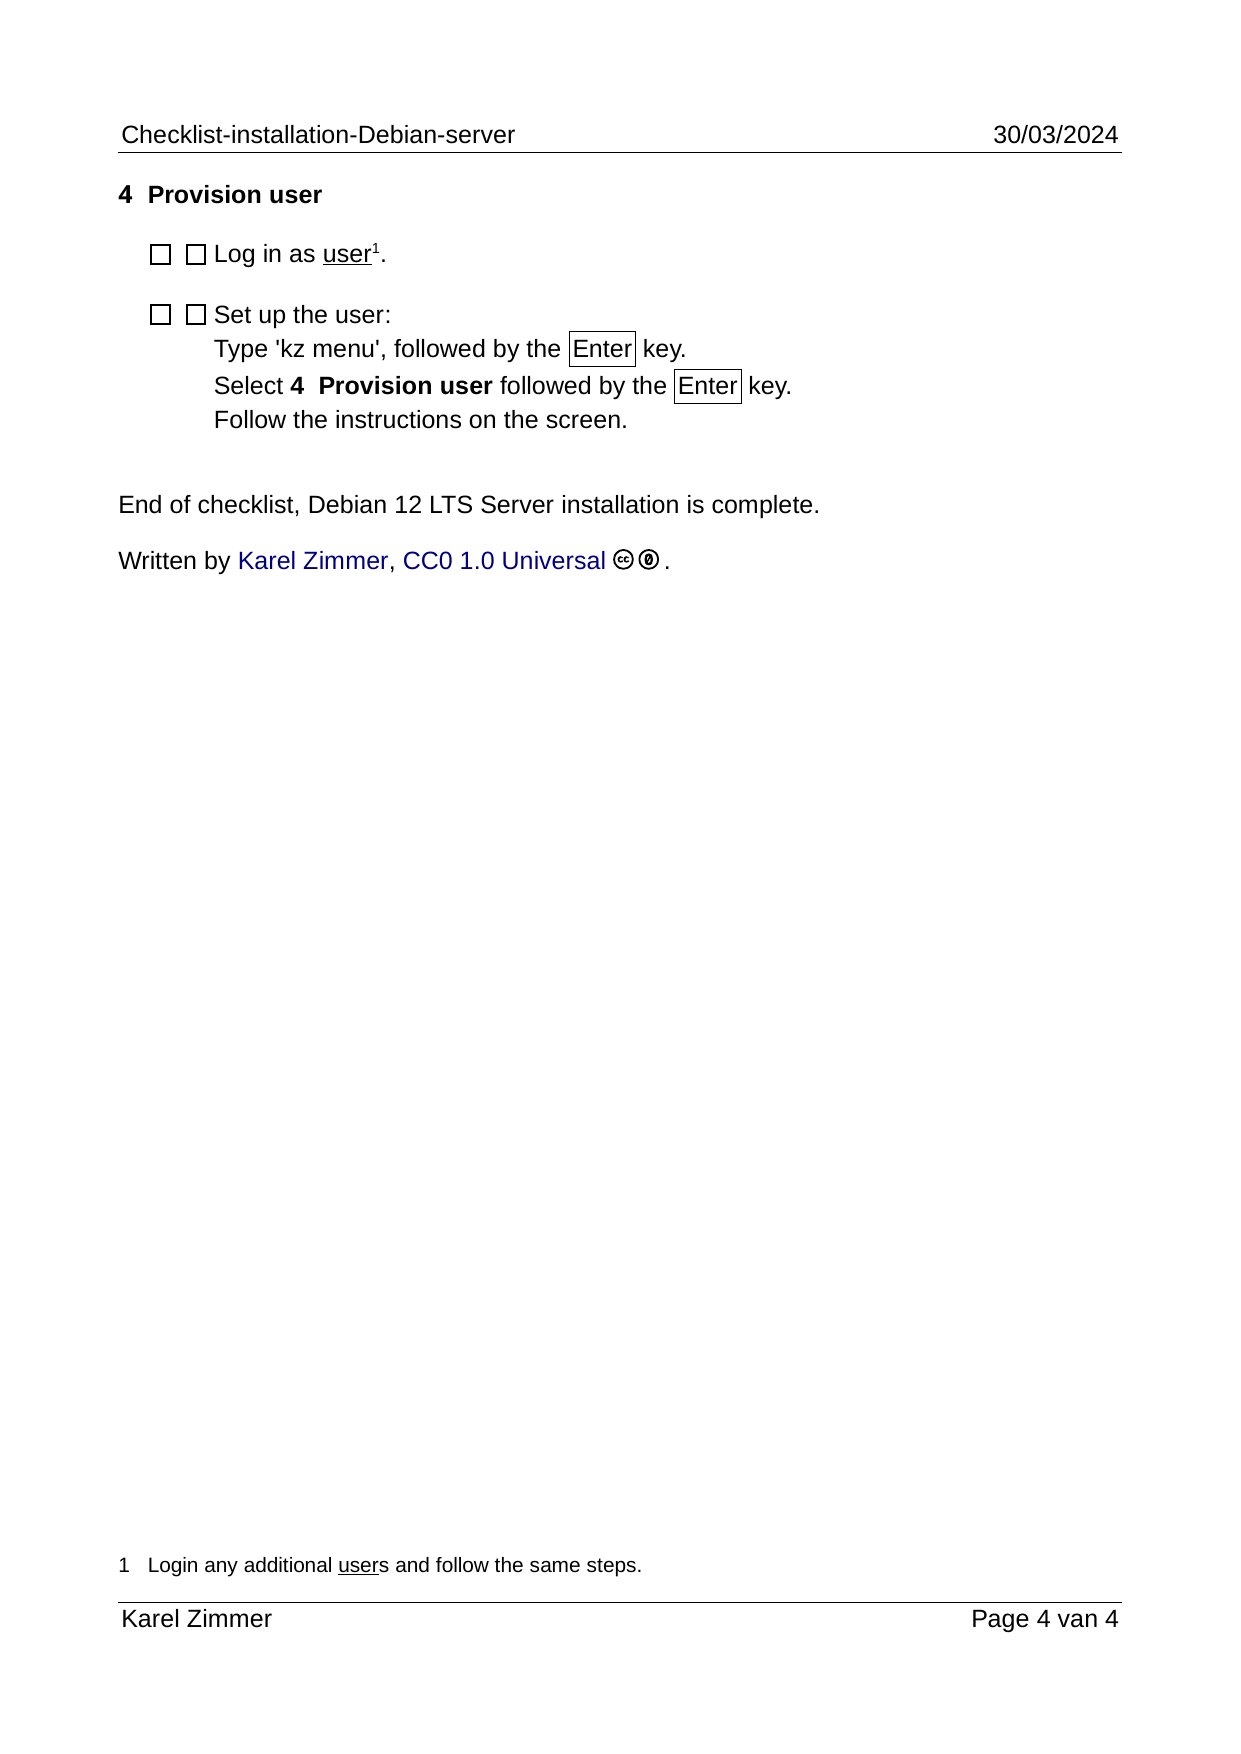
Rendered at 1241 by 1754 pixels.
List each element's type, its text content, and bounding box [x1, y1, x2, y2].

table_cell [142, 330, 177, 367]
table_cell [118, 300, 142, 330]
table_cell Select 4 Provision user followed by the Enter key. [213, 368, 1122, 405]
table_header [118, 239, 142, 269]
table_header Log in as USER. [213, 239, 1122, 269]
table_header [142, 239, 177, 269]
table_cell [177, 330, 213, 367]
table_cell [177, 405, 213, 435]
table_cell [118, 405, 142, 435]
table_cell [142, 405, 177, 435]
table_cell Follow the instructions on the screen. [213, 405, 1122, 435]
table_cell [177, 269, 213, 300]
text End of checklist, Debian 12 LTS Server installation is complete. [118, 491, 1122, 519]
table_cell [142, 368, 177, 405]
table_cell Set up the user: [213, 300, 1122, 330]
table_cell [118, 269, 142, 300]
table_cell [177, 300, 213, 330]
table_cell [142, 300, 177, 330]
list Provision user [118, 177, 1122, 211]
text Written by Karel Zimmer, CC0 1.0 Universal . [118, 547, 1122, 575]
table_cell [118, 368, 142, 405]
table_cell [177, 368, 213, 405]
table_cell [118, 330, 142, 367]
table_header [177, 239, 213, 269]
table_cell [213, 269, 1122, 300]
table_cell [142, 269, 177, 300]
table_cell Type 'kz menu', followed by the Enter key. [213, 330, 1122, 367]
